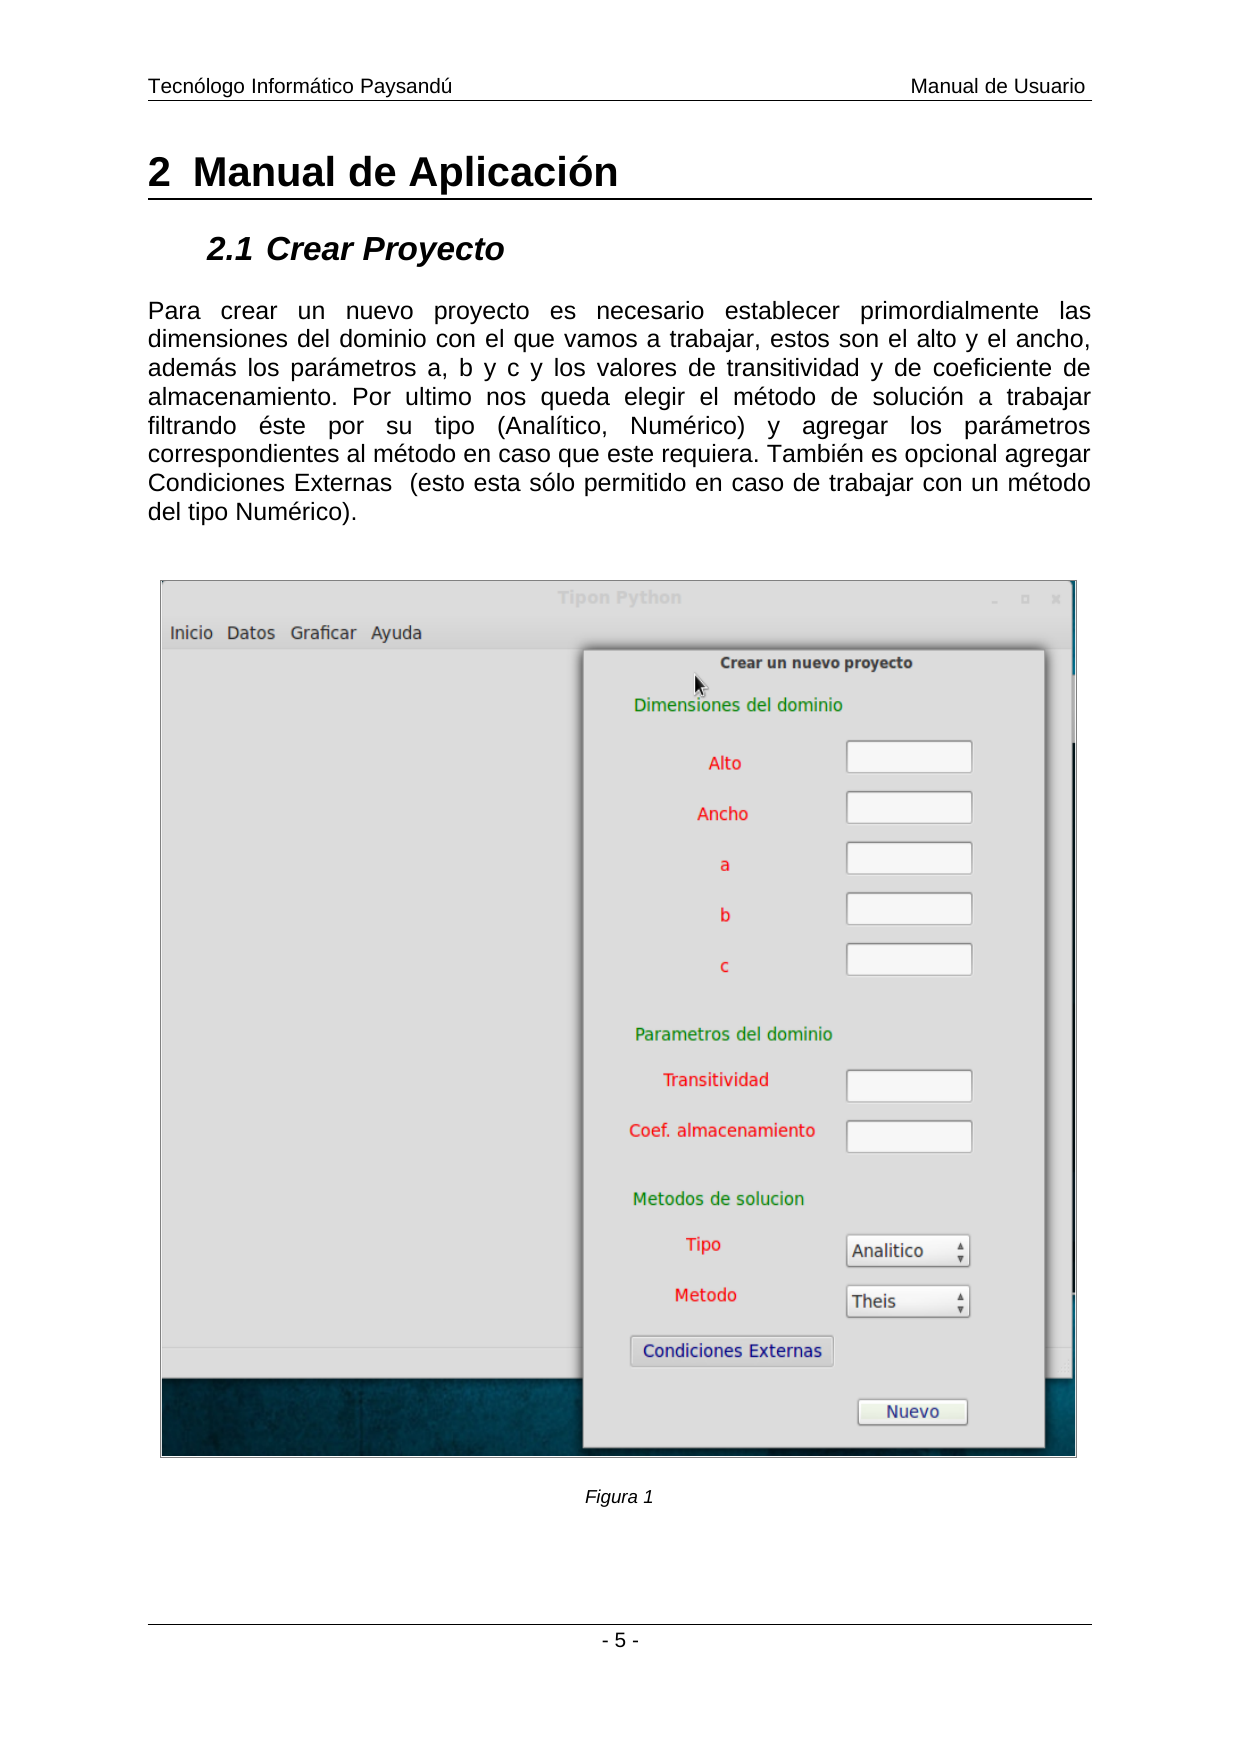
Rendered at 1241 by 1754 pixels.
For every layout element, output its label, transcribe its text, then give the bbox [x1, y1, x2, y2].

text Figura 1 [148, 1486, 1092, 1508]
text Para crear un nuevo proyecto es necesario establecer primordialmente las dimensiones del dominio con el que vamos a trabajar, estos son el alto y el ancho, además los parámetros a, b y c y los valores de transitividad y de coeficiente de almacenamiento. Por ultimo nos queda elegir el método de solución a trabajar filtrando éste por su tipo (Analítico, Numérico) y agregar los parámetros correspondientes al método en caso que este requiera. También es opcional agregar Condiciones Externas (esto esta sólo permitido en caso de trabajar con un método del tipo Numérico). [148, 296, 1092, 526]
subtitle Crear Proyecto [207, 228, 1092, 267]
picture [282, 1447, 302, 1456]
subtitle Manual de Aplicación [148, 148, 1092, 198]
picture [339, 1412, 353, 1421]
picture [161, 581, 1075, 1456]
picture [269, 1422, 278, 1434]
picture [359, 1440, 371, 1456]
